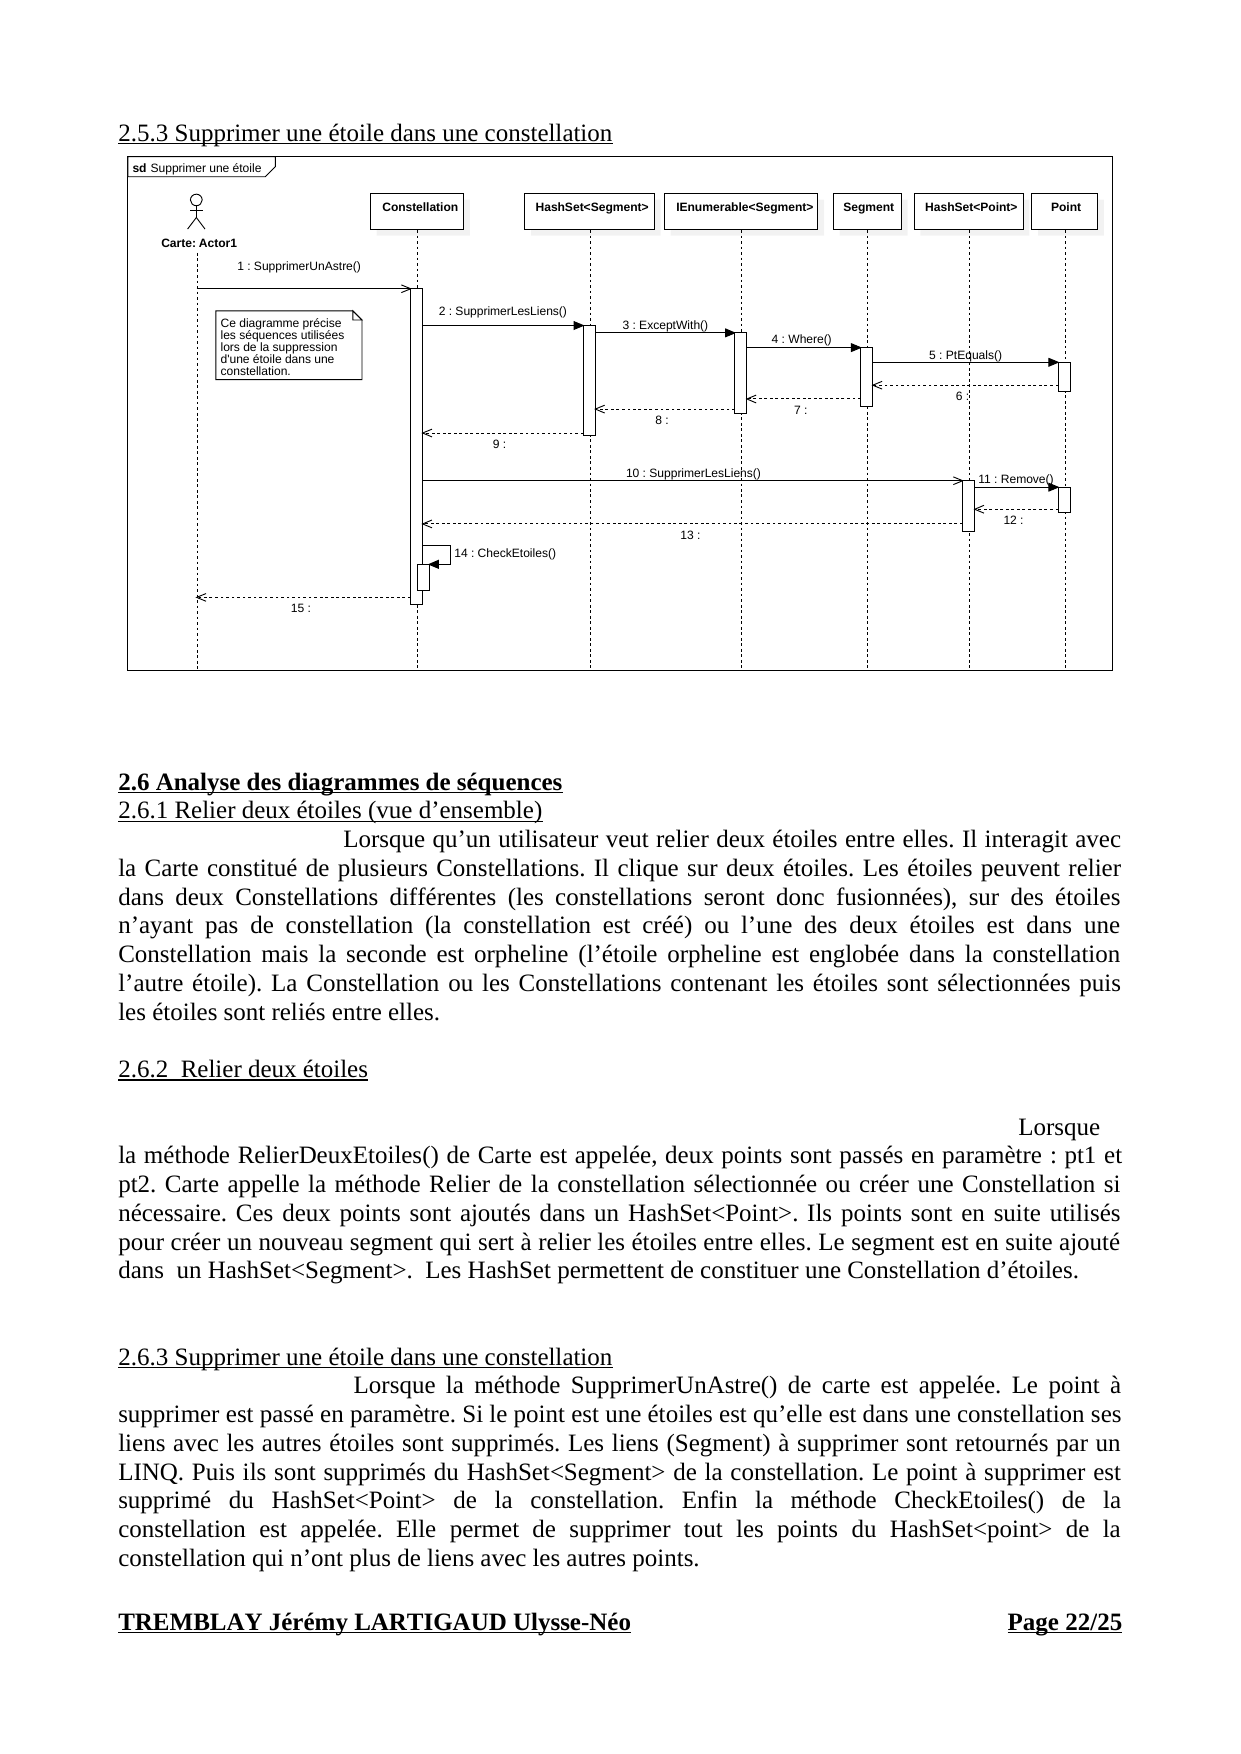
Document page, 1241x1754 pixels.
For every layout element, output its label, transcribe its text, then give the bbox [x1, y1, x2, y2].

text 2.6.1 Relier deux étoiles (vue d’ensemble) [118, 796, 1122, 824]
text 2.6.2 Relier deux étoiles [118, 1054, 1122, 1083]
text Lorsque qu’un utilisateur veut relier deux étoiles entre elles. Il interagit avec la Carte constitué de plusieurs Constellations. Il clique sur deux étoiles. Les étoiles peuvent relier dans deux Constellations différentes (les constellations seront donc fusionnées), sur des étoiles n’ayant pas de constellation (la constellation est créé) ou l’une des deux étoiles est dans une Constellation mais la seconde est orpheline (l’étoile orpheline est englobée dans la constellation l’autre étoile). La Constellation ou les Constellations contenant les étoiles sont sélectionnées puis les étoiles sont reliés entre elles. [118, 824, 1122, 1026]
text Lorsque la méthode SupprimerUnAstre() de carte est appelée. Le point à supprimer est passé en paramètre. Si le point est une étoiles est qu’elle est dans une constellation ses liens avec les autres étoiles sont supprimés. Les liens (Segment) à supprimer sont retournés par un LINQ. Puis ils sont supprimés du HashSet<Segment> de la constellation. Le point à supprimer est supprimé du HashSet<Point> de la constellation. Enfin la méthode CheckEtoiles() de la constellation est appelée. Elle permet de supprimer tout les points du HashSet<point> de la constellation qui n’ont plus de liens avec les autres points. [118, 1371, 1122, 1572]
text 2.5.3 Supprimer une étoile dans une constellation [118, 118, 1122, 147]
text 2.6 Analyse des diagrammes de séquences [118, 767, 1122, 796]
text Lorsque la méthode RelierDeuxEtoiles() de Carte est appelée, deux points sont passés en paramètre : pt1 et pt2. Carte appelle la méthode Relier de la constellation sélectionnée ou créer une Constellation si nécessaire. Ces deux points sont ajoutés dans un HashSet<Point>. Ils points sont en suite utilisés pour créer un nouveau segment qui sert à relier les étoiles entre elles. Le segment est en suite ajouté dans un HashSet<Segment>. Les HashSet permettent de constituer une Constellation d’étoiles. [118, 1083, 1122, 1284]
text 2.6.3 Supprimer une étoile dans une constellation [118, 1342, 1122, 1371]
